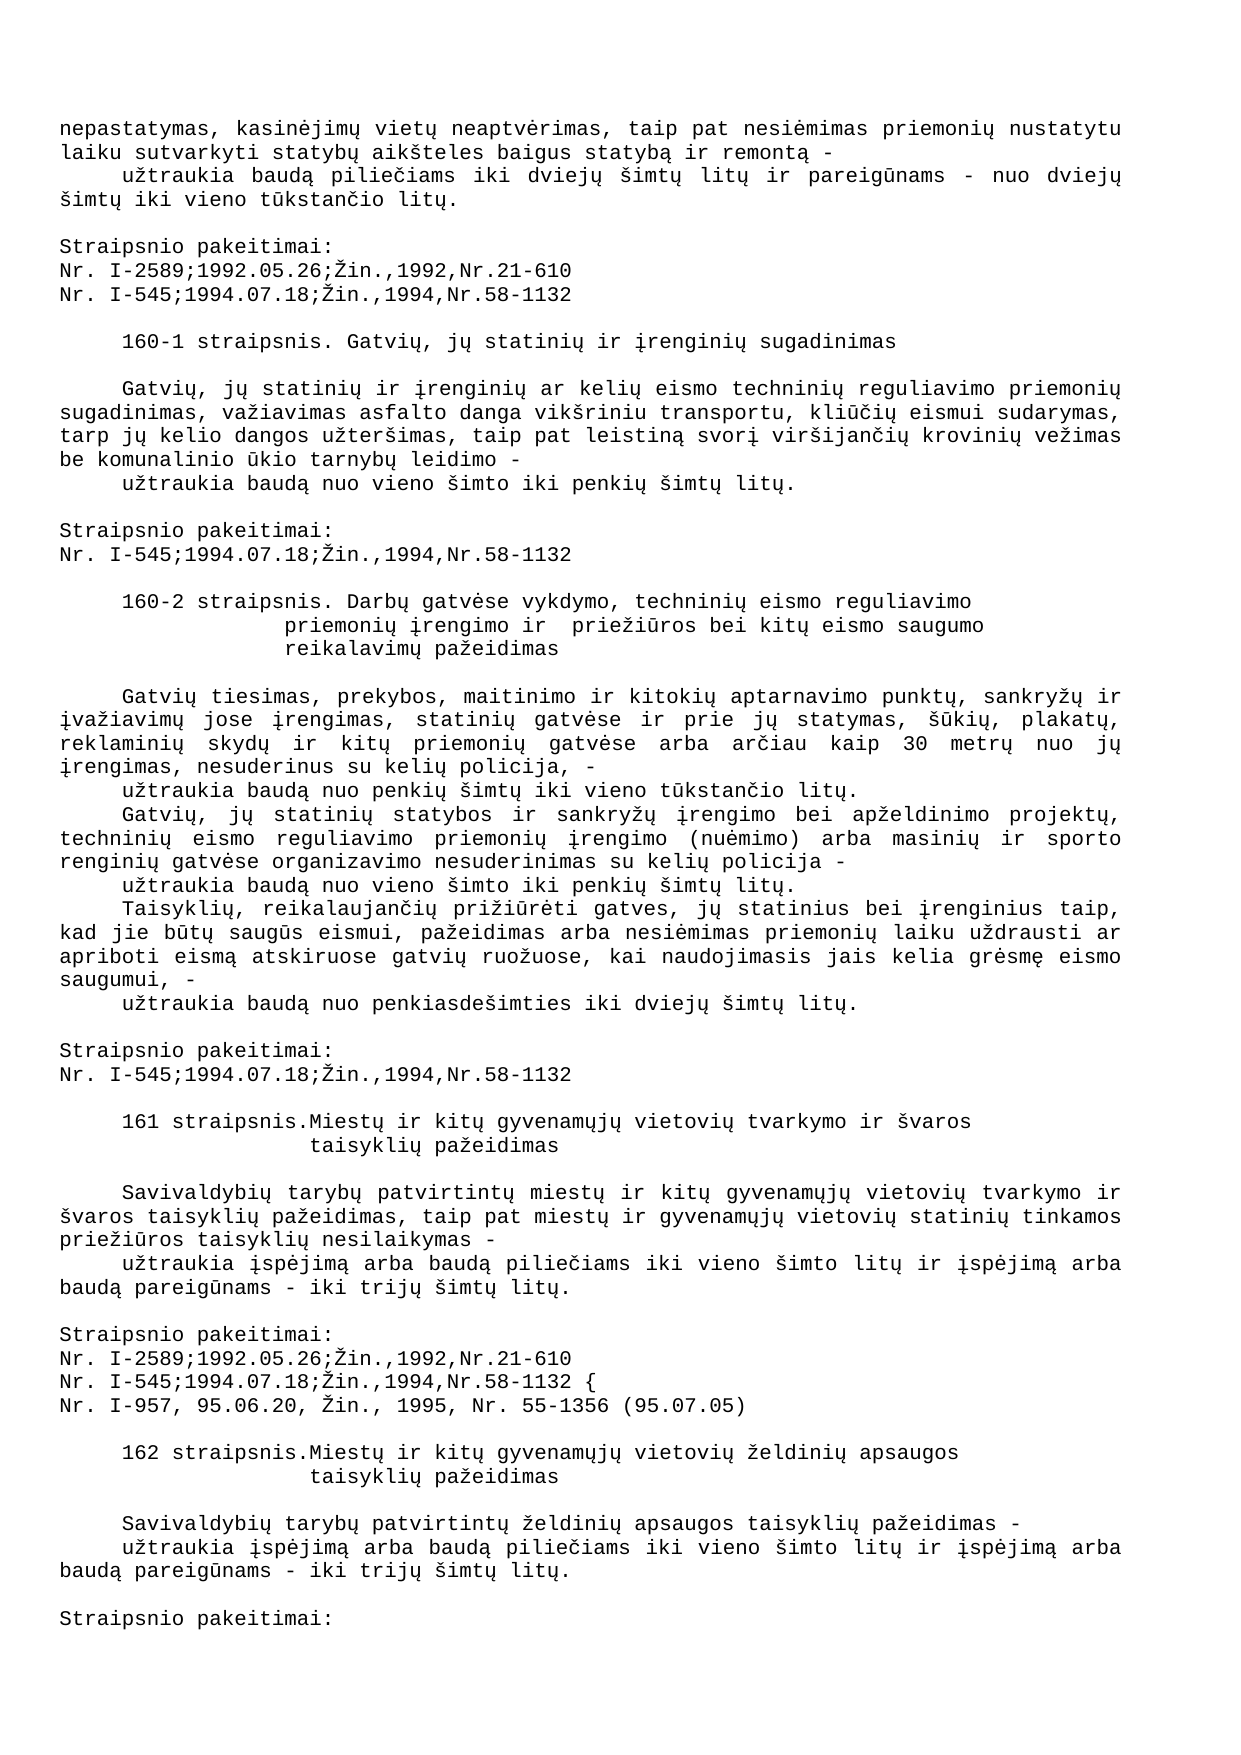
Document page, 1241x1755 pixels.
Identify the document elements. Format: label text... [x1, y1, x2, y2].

text Gatvių, jų statinių statybos ir sankryžų įrengimo bei apželdinimo projektų, techninių eismo reguliavimo priemonių įrengimo (nuėmimo) arba masinių ir sporto renginių gatvėse organizavimo nesuderinimas su kelių policija - [59, 804, 1122, 875]
text Gatvių tiesimas, prekybos, maitinimo ir kitokių aptarnavimo punktų, sankryžų ir įvažiavimų jose įrengimas, statinių gatvėse ir prie jų statymas, šūkių, plakatų, reklaminių skydų ir kitų priemonių gatvėse arba arčiau kaip 30 metrų nuo jų įrengimas, nesuderinus su kelių policija, - [59, 686, 1122, 780]
text 162 straipsnis.Miestų ir kitų gyvenamųjų vietovių želdinių apsaugos [59, 1442, 1122, 1466]
text Straipsnio pakeitimai: [59, 1608, 1122, 1631]
text Straipsnio pakeitimai: [59, 1324, 1122, 1348]
text užtraukia baudą nuo vieno šimto iki penkių šimtų litų. [59, 473, 1122, 496]
text 161 straipsnis.Miestų ir kitų gyvenamųjų vietovių tvarkymo ir švaros [59, 1111, 1122, 1135]
text užtraukia įspėjimą arba baudą piliečiams iki vieno šimto litų ir įspėjimą arba baudą pareigūnams - iki trijų šimtų litų. [59, 1253, 1122, 1300]
text Nr. I-545;1994.07.18;Žin.,1994,Nr.58-1132 [59, 1064, 1122, 1088]
text 160-1 straipsnis. Gatvių, jų statinių ir įrenginių sugadinimas [59, 331, 1122, 354]
text Nr. I-957, 95.06.20, Žin., 1995, Nr. 55-1356 (95.07.05) [59, 1395, 1122, 1419]
text užtraukia įspėjimą arba baudą piliečiams iki vieno šimto litų ir įspėjimą arba baudą pareigūnams - iki trijų šimtų litų. [59, 1537, 1122, 1584]
text Straipsnio pakeitimai: [59, 520, 1122, 544]
text Nr. I-2589;1992.05.26;Žin.,1992,Nr.21-610 [59, 260, 1122, 284]
text užtraukia baudą piliečiams iki dviejų šimtų litų ir pareigūnams - nuo dviejų šimtų iki vieno tūkstančio litų. [59, 165, 1122, 213]
text Savivaldybių tarybų patvirtintų miestų ir kitų gyvenamųjų vietovių tvarkymo ir švaros taisyklių pažeidimas, taip pat miestų ir gyvenamųjų vietovių statinių tinkamos priežiūros taisyklių nesilaikymas - [59, 1182, 1122, 1253]
text Straipsnio pakeitimai: [59, 236, 1122, 260]
text Nr. I-2589;1992.05.26;Žin.,1992,Nr.21-610 [59, 1348, 1122, 1371]
text Nr. I-545;1994.07.18;Žin.,1994,Nr.58-1132 [59, 544, 1122, 567]
text priemonių įrengimo ir priežiūros bei kitų eismo saugumo [59, 615, 1122, 638]
text Nr. I-545;1994.07.18;Žin.,1994,Nr.58-1132 { [59, 1371, 1122, 1395]
text Savivaldybių tarybų patvirtintų želdinių apsaugos taisyklių pažeidimas - [59, 1513, 1122, 1537]
text Gatvių, jų statinių ir įrenginių ar kelių eismo techninių reguliavimo priemonių sugadinimas, važiavimas asfalto danga vikšriniu transportu, kliūčių eismui sudarymas, tarp jų kelio dangos užteršimas, taip pat leistiną svorį viršijančių krovinių vežimas be komunalinio ūkio tarnybų leidimo - [59, 378, 1122, 473]
text 160-2 straipsnis. Darbų gatvėse vykdymo, techninių eismo reguliavimo [59, 591, 1122, 615]
text Nr. I-545;1994.07.18;Žin.,1994,Nr.58-1132 [59, 284, 1122, 307]
text taisyklių pažeidimas [59, 1135, 1122, 1158]
text taisyklių pažeidimas [59, 1466, 1122, 1489]
text Taisyklių, reikalaujančių prižiūrėti gatves, jų statinius bei įrenginius taip, kad jie būtų saugūs eismui, pažeidimas arba nesiėmimas priemonių laiku uždrausti ar apriboti eismą atskiruose gatvių ruožuose, kai naudojimasis jais kelia grėsmę eismo saugumui, - [59, 898, 1122, 993]
text nepastatymas, kasinėjimų vietų neaptvėrimas, taip pat nesiėmimas priemonių nustatytu laiku sutvarkyti statybų aikšteles baigus statybą ir remontą - [59, 118, 1122, 165]
text reikalavimų pažeidimas [59, 638, 1122, 662]
text užtraukia baudą nuo penkių šimtų iki vieno tūkstančio litų. [59, 780, 1122, 804]
text Straipsnio pakeitimai: [59, 1040, 1122, 1064]
text užtraukia baudą nuo vieno šimto iki penkių šimtų litų. [59, 875, 1122, 898]
text užtraukia baudą nuo penkiasdešimties iki dviejų šimtų litų. [59, 993, 1122, 1017]
